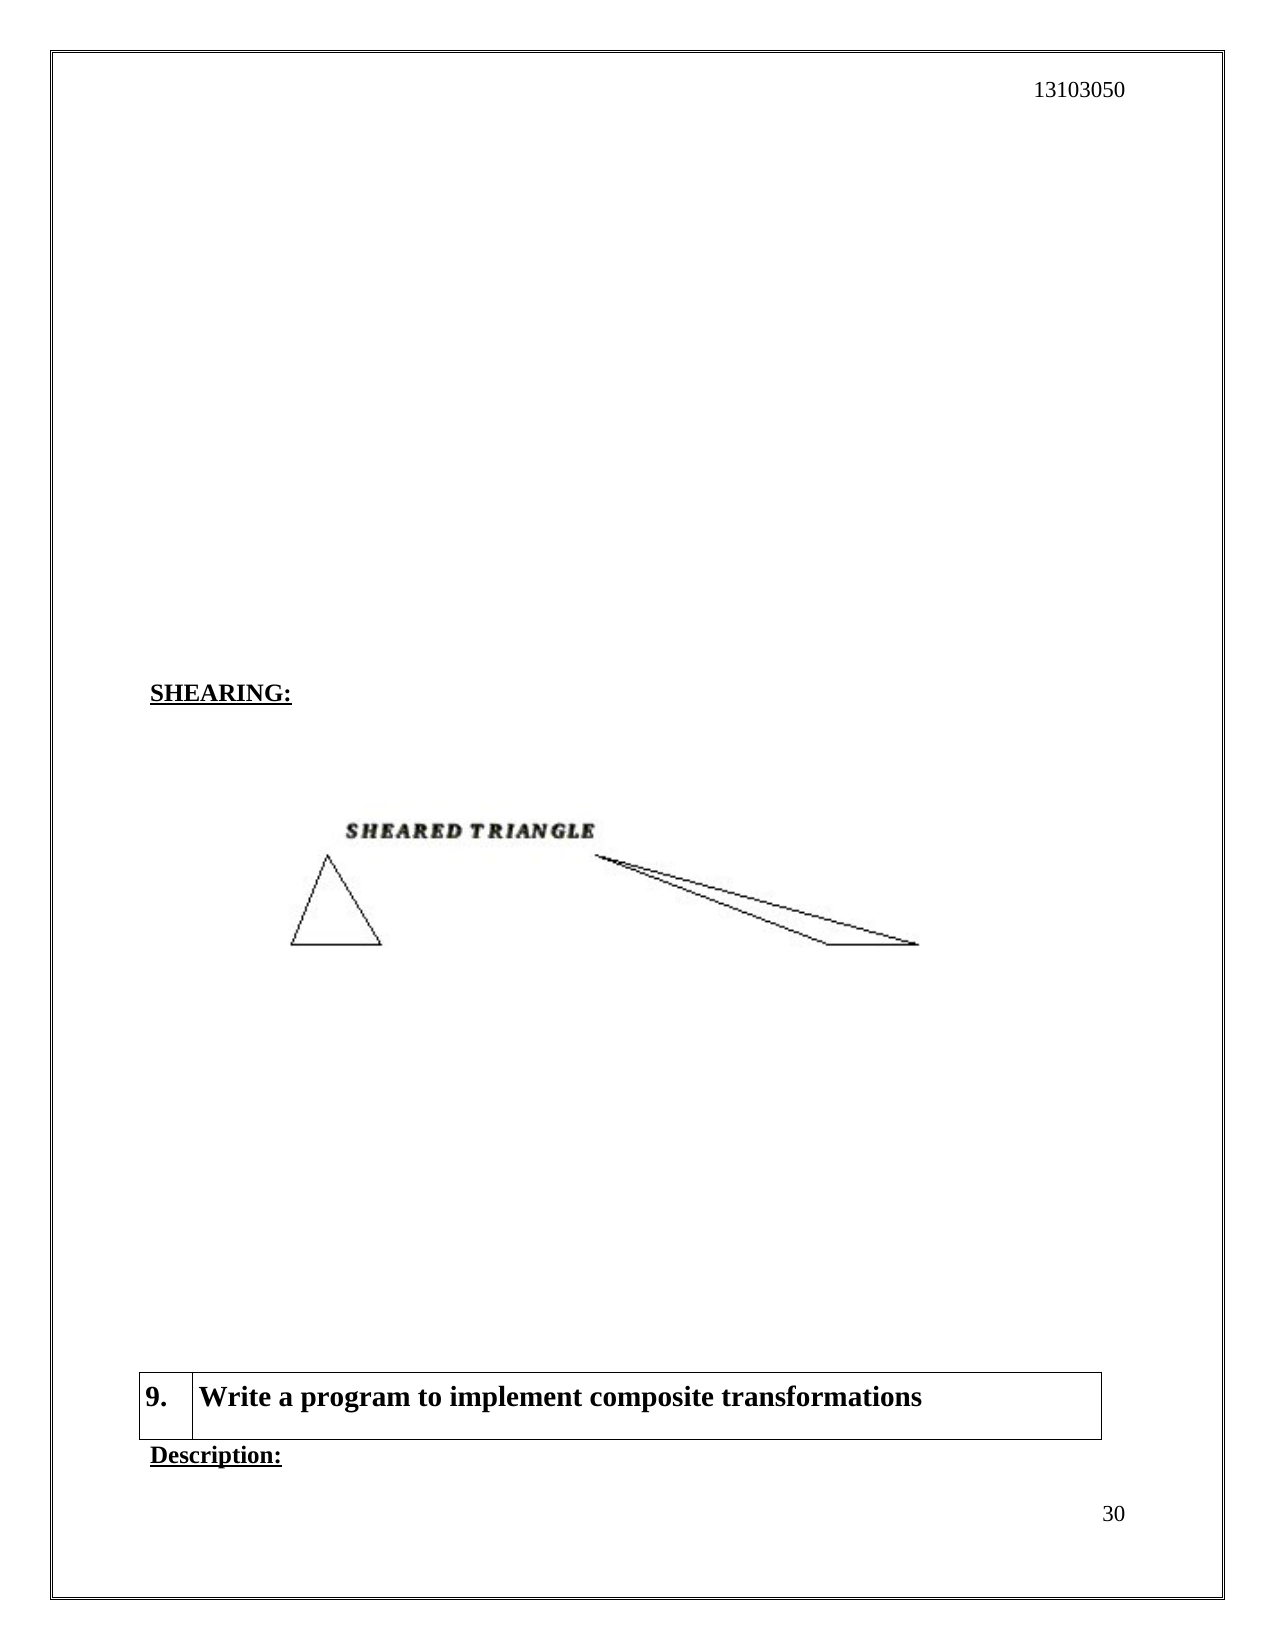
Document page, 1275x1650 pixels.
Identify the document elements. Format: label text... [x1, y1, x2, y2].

text SHEARING: [150, 678, 1125, 707]
table_header Write a program to implement composite transformations [193, 1373, 1101, 1439]
table_header 9. [140, 1373, 192, 1439]
picture [275, 776, 1016, 1159]
text Description: [150, 1440, 1125, 1469]
